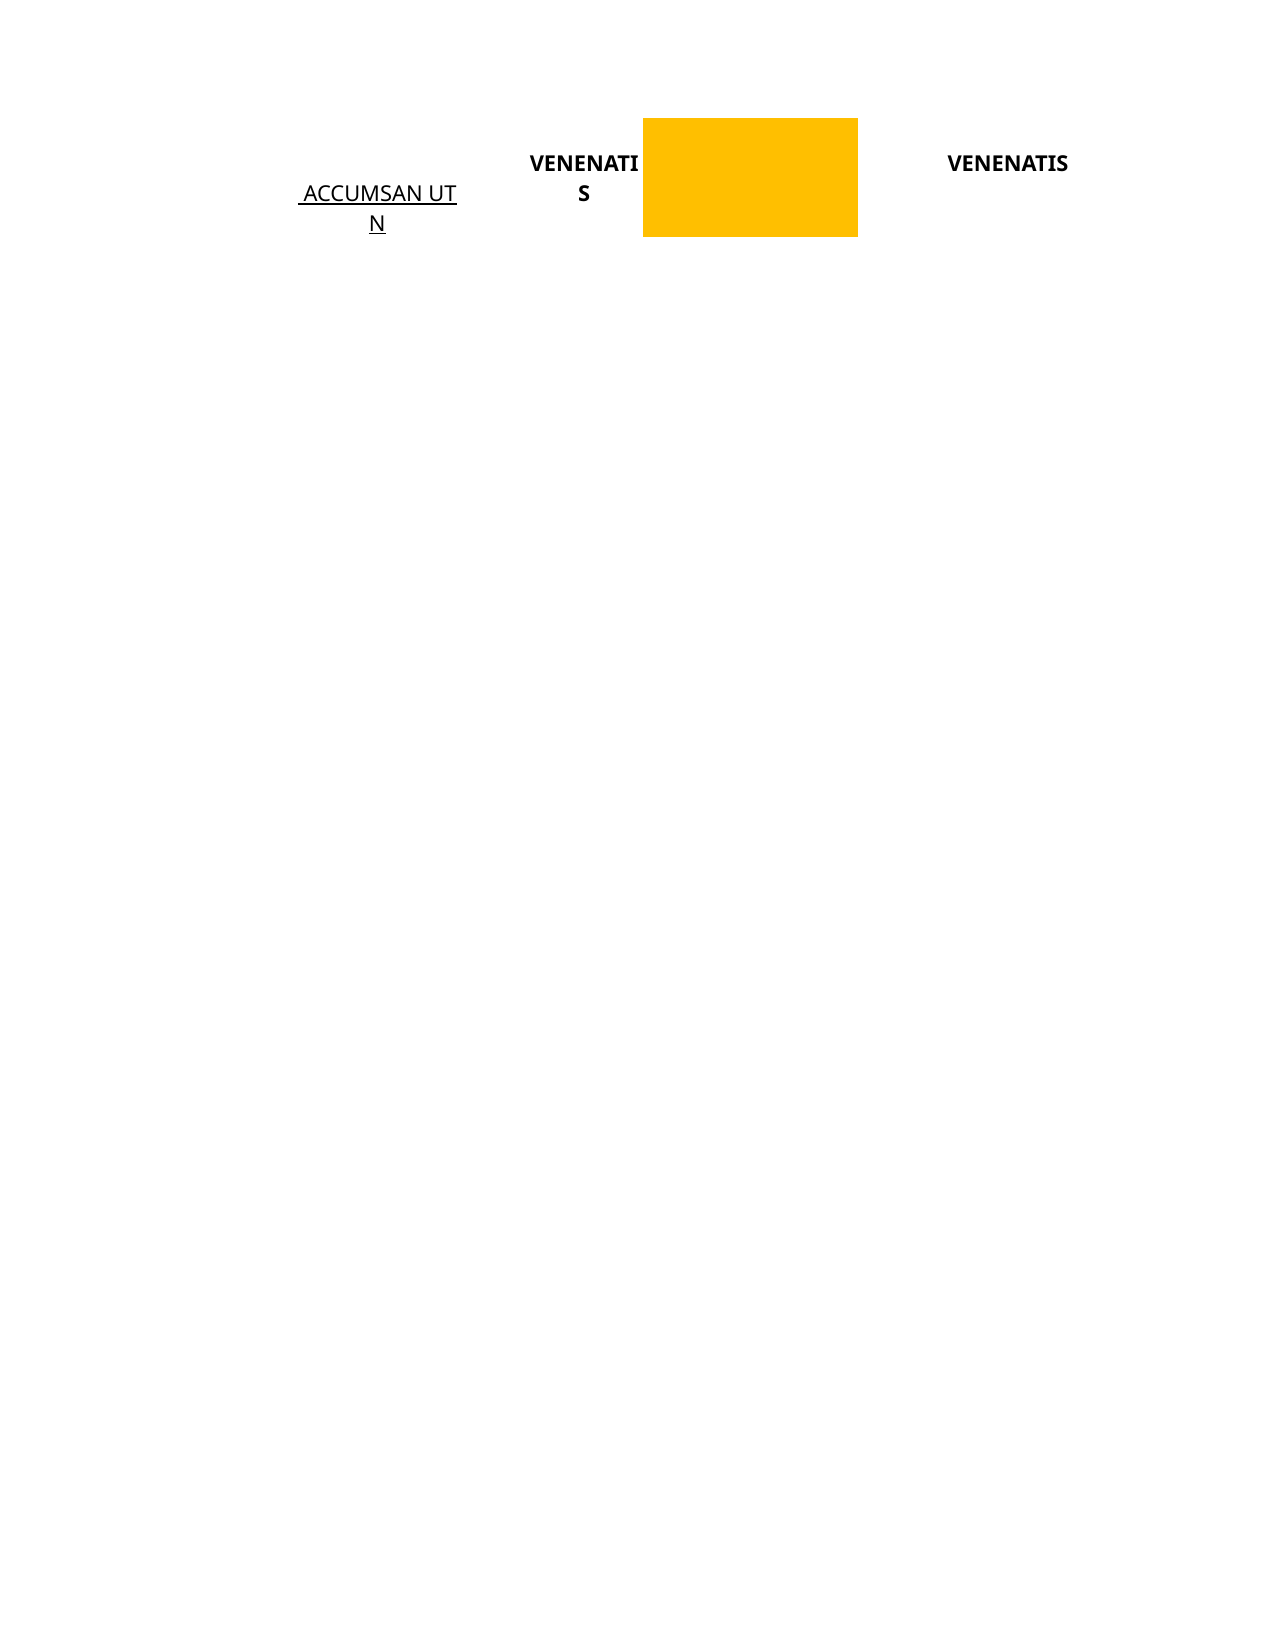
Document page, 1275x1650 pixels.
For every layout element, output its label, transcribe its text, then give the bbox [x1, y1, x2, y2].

table_cell [525, 208, 643, 237]
table_cell [377, 118, 463, 148]
table_cell [859, 208, 1157, 237]
table_cell [118, 118, 241, 148]
table_cell [464, 148, 525, 207]
table_cell VENENATIS [859, 148, 1157, 207]
table_cell [118, 208, 241, 237]
table_cell [241, 118, 290, 148]
table_cell [464, 118, 525, 148]
table_cell [525, 118, 643, 148]
table_cell [290, 118, 377, 148]
table_cell [464, 208, 525, 237]
table_cell [241, 208, 290, 237]
table_cell [118, 148, 241, 207]
table_cell [241, 148, 290, 207]
table_cell ACCUMSAN UT N [290, 148, 463, 237]
table_cell VENENATIS [525, 148, 643, 207]
table_cell [859, 118, 1157, 148]
